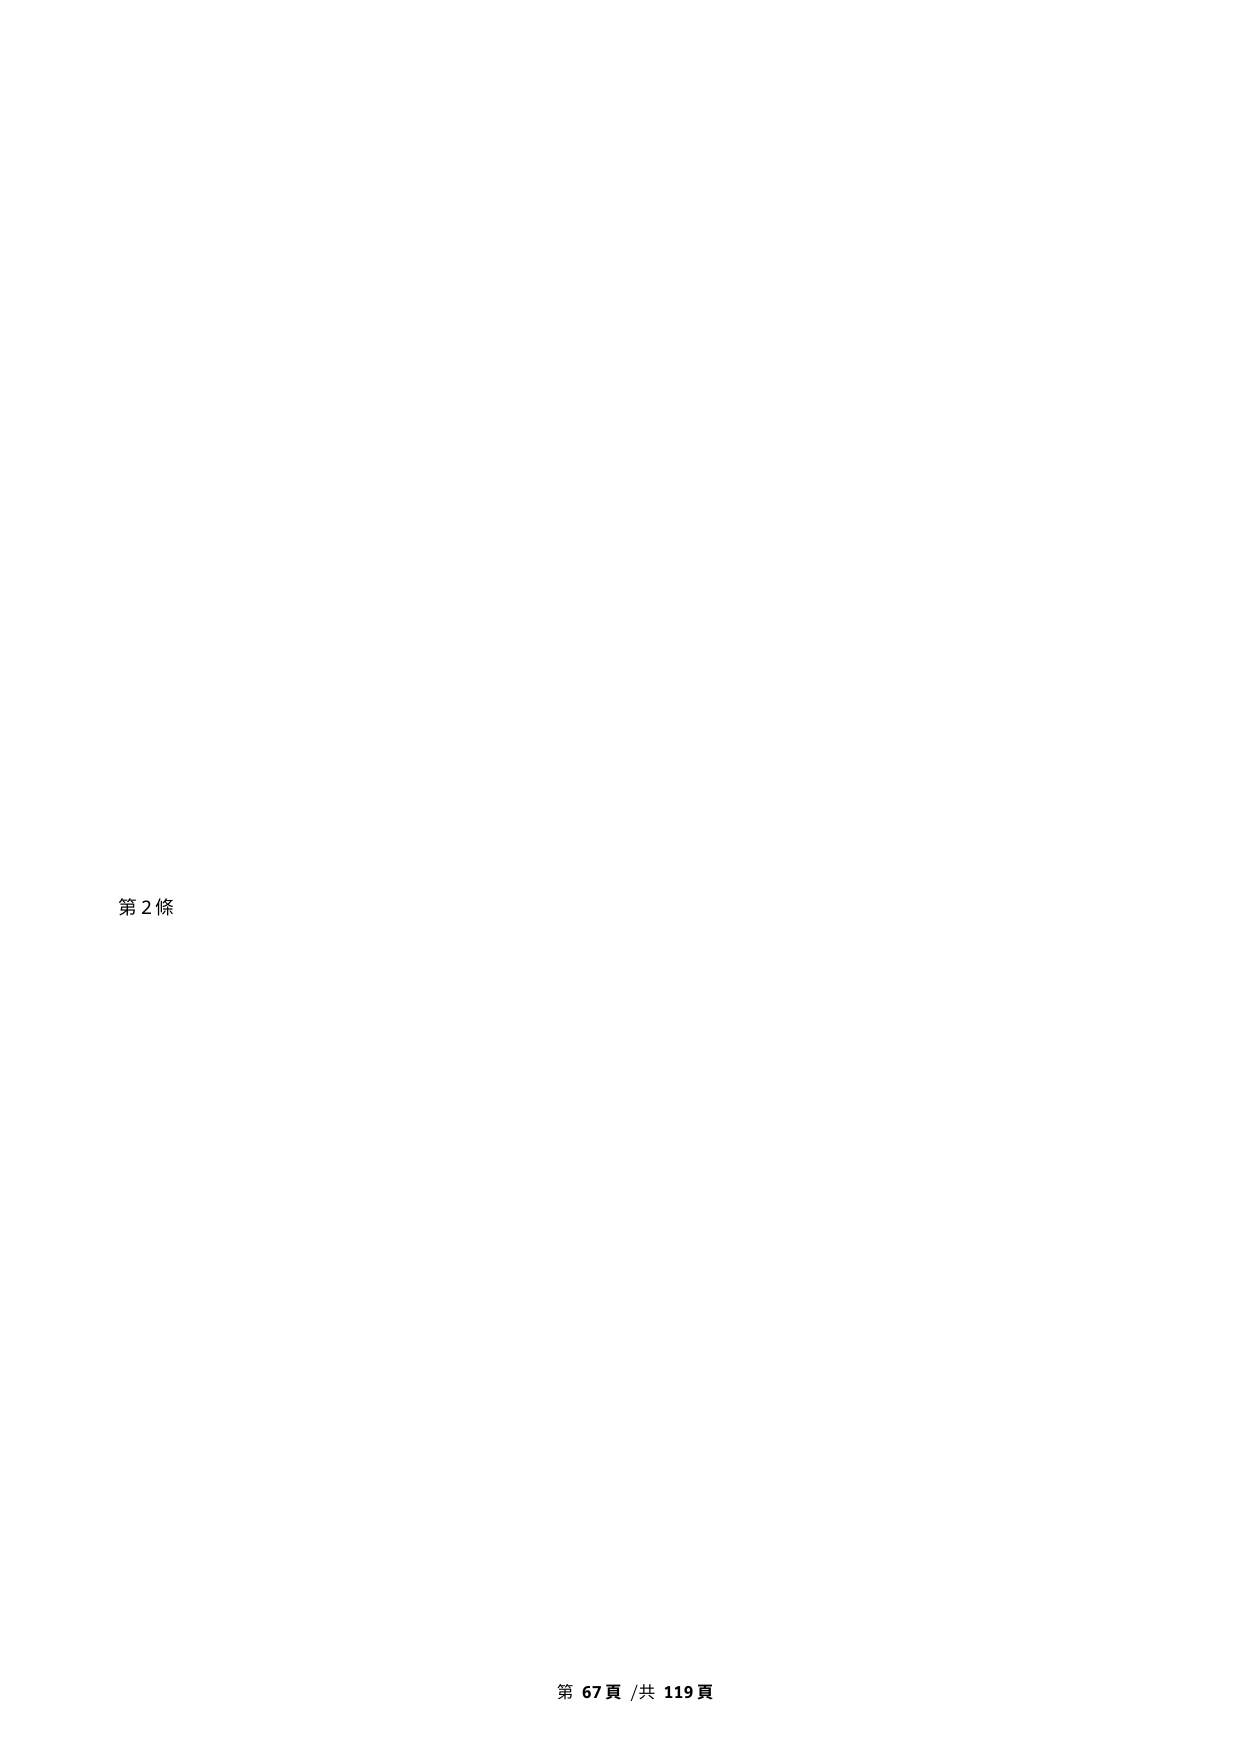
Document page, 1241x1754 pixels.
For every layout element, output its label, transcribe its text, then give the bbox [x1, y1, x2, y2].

text 第2條 [118, 865, 1152, 927]
